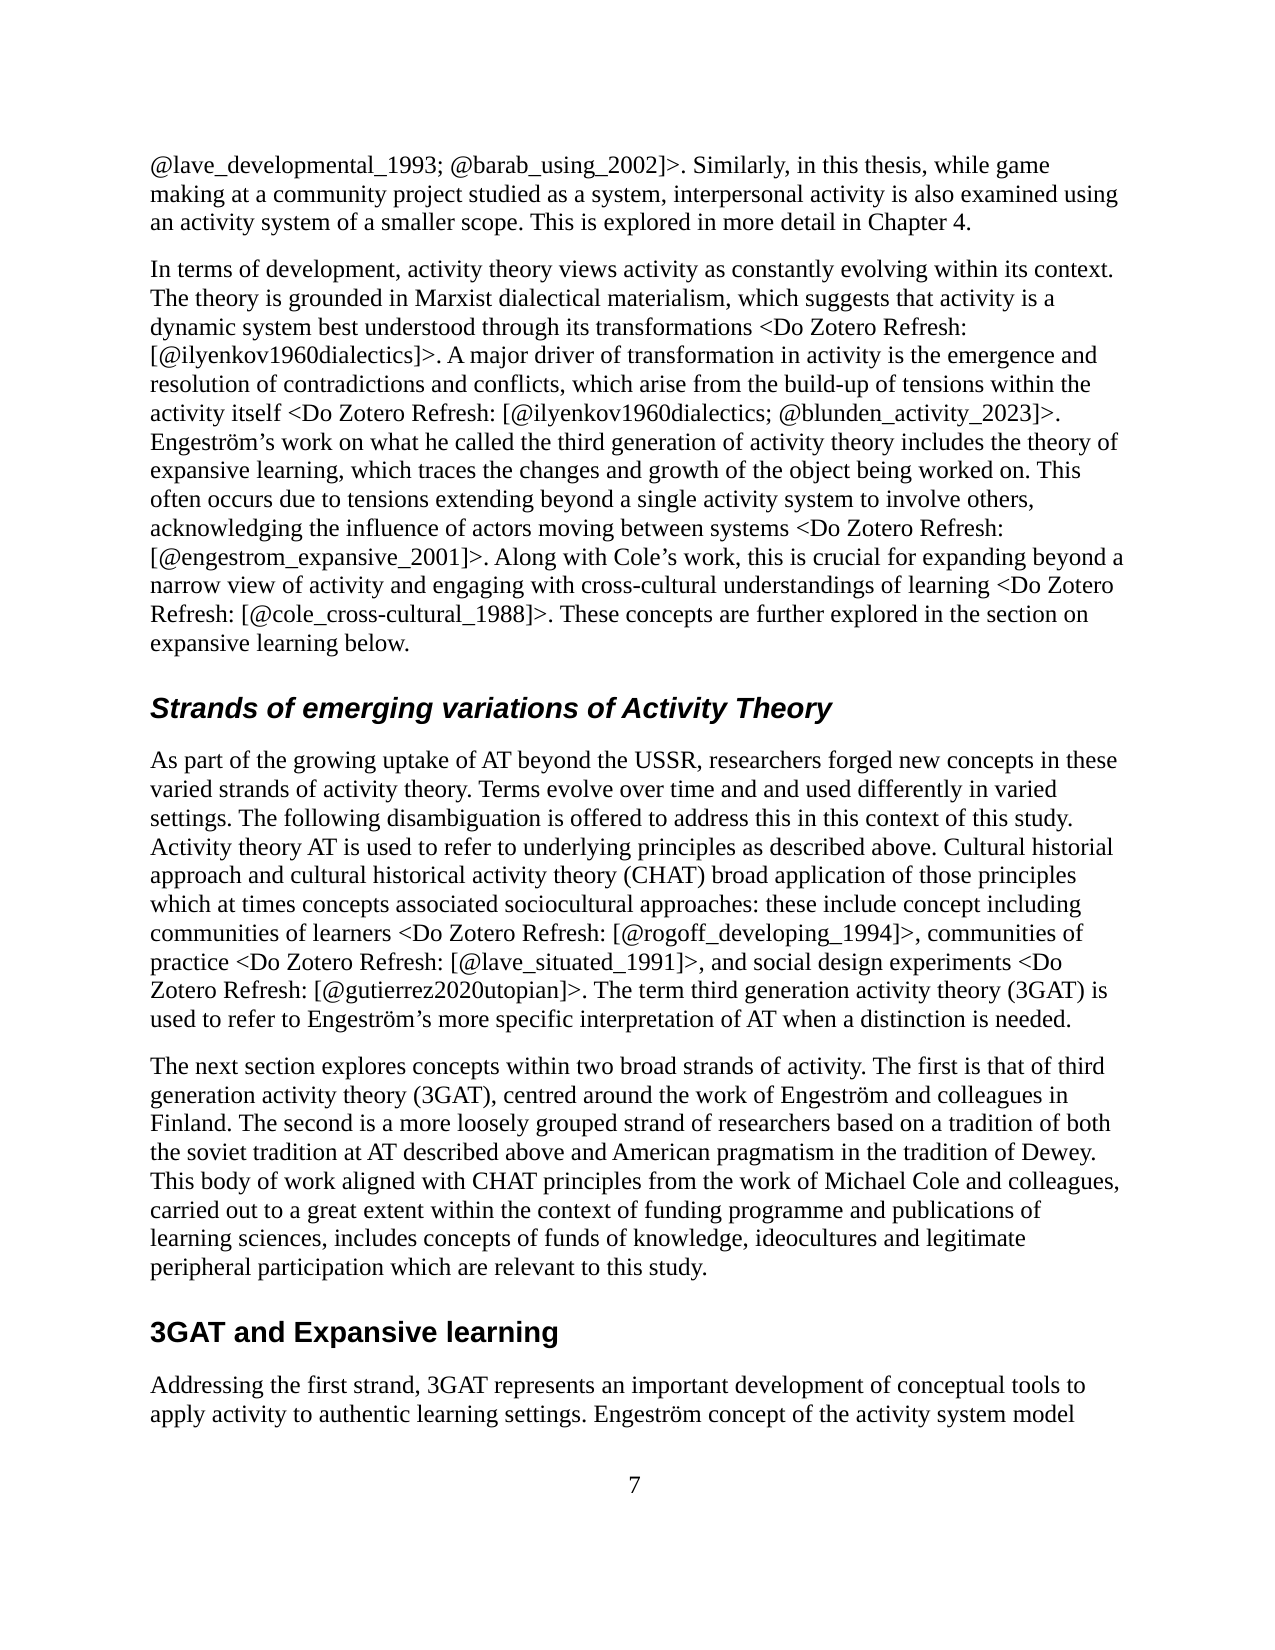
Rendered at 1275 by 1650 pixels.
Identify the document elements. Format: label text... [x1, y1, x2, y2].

text @lave_developmental_1993; @barab_using_2002]>. Similarly, in this thesis, while game making at a community project studied as a system, interpersonal activity is also examined using an activity system of a smaller scope. This is explored in more detail in Chapter 4. [150, 150, 1125, 236]
subtitle 3GAT and Expansive learning [150, 1315, 1125, 1348]
subtitle Strands of emerging variations of Activity Theory [150, 691, 1125, 724]
text Addressing the first strand, 3GAT represents an important development of conceptual tools to apply activity to authentic learning settings. Engeström concept of the activity system model [150, 1370, 1125, 1427]
text The next section explores concepts within two broad strands of activity. The first is that of third generation activity theory (3GAT), centred around the work of Engeström and colleagues in Finland. The second is a more loosely grouped strand of researchers based on a tradition of both the soviet tradition at AT described above and American pragmatism in the tradition of Dewey. This body of work aligned with CHAT principles from the work of Michael Cole and colleagues, carried out to a great extent within the context of funding programme and publications of learning sciences, includes concepts of funds of knowledge, ideocultures and legitimate peripheral participation which are relevant to this study. [150, 1051, 1125, 1281]
text As part of the growing uptake of AT beyond the USSR, researchers forged new concepts in these varied strands of activity theory. Terms evolve over time and and used differently in varied settings. The following disambiguation is offered to address this in this context of this study. Activity theory AT is used to refer to underlying principles as described above. Cultural historial approach and cultural historical activity theory (CHAT) broad application of those principles which at times concepts associated sociocultural approaches: these include concept including communities of learners <Do Zotero Refresh: [@rogoff_developing_1994]>, communities of practice <Do Zotero Refresh: [@lave_situated_1991]>, and social design experiments <Do Zotero Refresh: [@gutierrez2020utopian]>. The term third generation activity theory (3GAT) is used to refer to Engeström’s more specific interpretation of AT when a distinction is needed. [150, 746, 1125, 1033]
text In terms of development, activity theory views activity as constantly evolving within its context. The theory is grounded in Marxist dialectical materialism, which suggests that activity is a dynamic system best understood through its transformations <Do Zotero Refresh: [@ilyenkov1960dialectics]>. A major driver of transformation in activity is the emergence and resolution of contradictions and conflicts, which arise from the build-up of tensions within the activity itself <Do Zotero Refresh: [@ilyenkov1960dialectics; @blunden_activity_2023]>. Engeström’s work on what he called the third generation of activity theory includes the theory of expansive learning, which traces the changes and growth of the object being worked on. This often occurs due to tensions extending beyond a single activity system to involve others, acknowledging the influence of actors moving between systems <Do Zotero Refresh: [@engestrom_expansive_2001]>. Along with Cole’s work, this is crucial for expanding beyond a narrow view of activity and engaging with cross-cultural understandings of learning <Do Zotero Refresh: [@cole_cross-cultural_1988]>. These concepts are further explored in the section on expansive learning below. [150, 254, 1125, 657]
